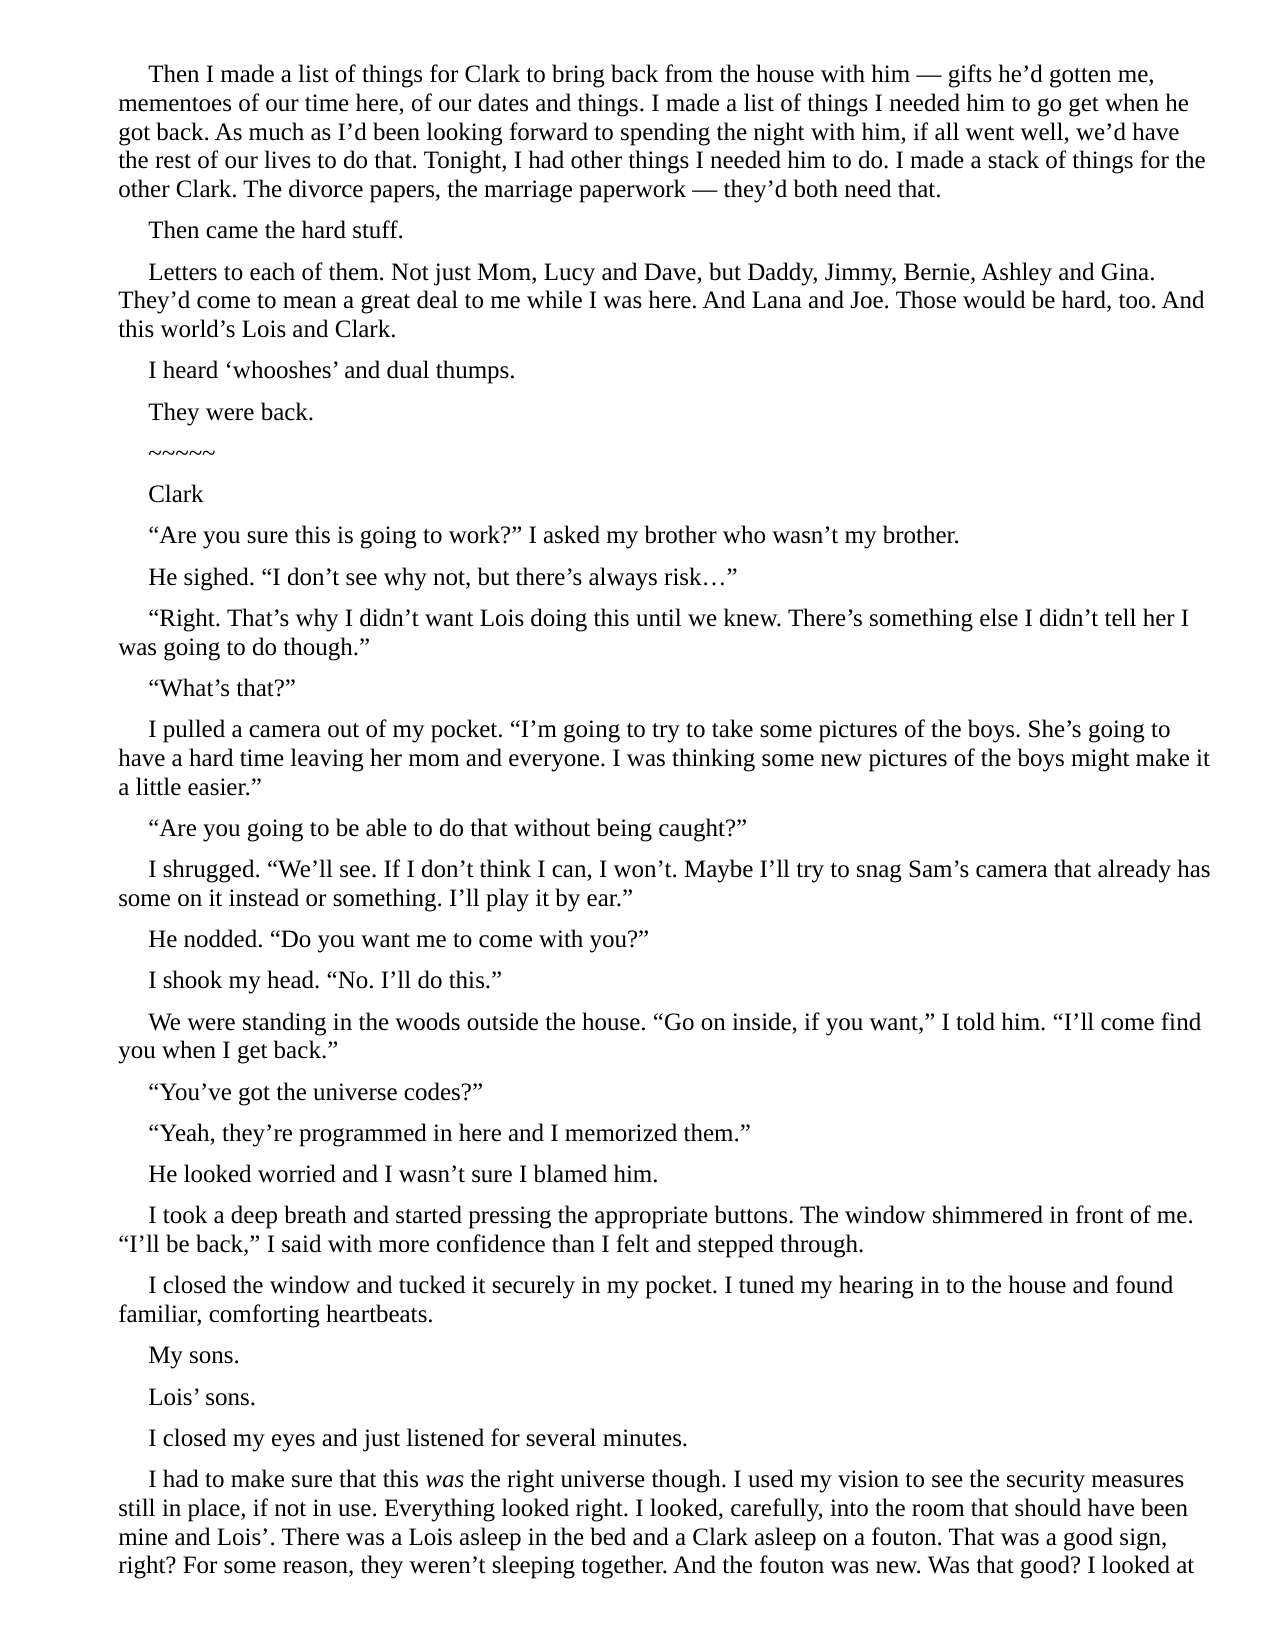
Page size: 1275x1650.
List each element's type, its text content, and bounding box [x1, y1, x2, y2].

text Then I made a list of things for Clark to bring back from the house with him — gifts he’d gotten me, mementoes of our time here, of our dates and things. I made a list of things I needed him to go get when he got back. As much as I’d been looking forward to spending the night with him, if all went well, we’d have the rest of our lives to do that. Tonight, I had other things I needed him to do. I made a stack of things for the other Clark. The divorce papers, the marriage paperwork — they’d both need that. [118, 59, 1216, 203]
text He sighed. “I don’t see why not, but there’s always risk…” [118, 562, 1216, 590]
text ~~~~~ [118, 438, 1216, 467]
text We were standing in the woods outside the house. “Go on inside, if you want,” I told him. “I’ll come find you when I get back.” [118, 1007, 1216, 1064]
text “Are you sure this is going to work?” I asked my brother who wasn’t my brother. [118, 520, 1216, 549]
text I shrugged. “We’ll see. If I don’t think I can, I won’t. Maybe I’ll try to snag Sam’s camera that already has some on it instead or something. I’ll play it by ear.” [118, 854, 1216, 912]
text Lois’ sons. [118, 1382, 1216, 1410]
text “What’s that?” [118, 673, 1216, 702]
text “Right. That’s why I didn’t want Lois doing this until we knew. There’s something else I didn’t tell her I was going to do though.” [118, 603, 1216, 660]
text I pulled a camera out of my pocket. “I’m going to try to take some pictures of the boys. She’s going to have a hard time leaving her mom and everyone. I was thinking some new pictures of the boys might make it a little easier.” [118, 714, 1216, 800]
text They were back. [118, 397, 1216, 425]
text I heard ‘whooshes’ and dual thumps. [118, 355, 1216, 384]
text My sons. [118, 1340, 1216, 1369]
text I took a deep breath and started pressing the appropriate buttons. The window shimmered in front of me. “I’ll be back,” I said with more confidence than I felt and stepped through. [118, 1200, 1216, 1258]
text “You’ve got the universe codes?” [118, 1077, 1216, 1105]
text I shook my head. “No. I’ll do this.” [118, 965, 1216, 994]
text He looked worried and I wasn’t sure I blamed him. [118, 1159, 1216, 1188]
text Letters to each of them. Not just Mom, Lucy and Dave, but Daddy, Jimmy, Bernie, Ashley and Gina. They’d come to mean a great deal to me while I was here. And Lana and Joe. Those would be hard, too. And this world’s Lois and Clark. [118, 257, 1216, 343]
text Then came the hard stuff. [118, 215, 1216, 244]
text “Are you going to be able to do that without being caught?” [118, 813, 1216, 842]
text Clark [118, 479, 1216, 508]
text I closed the window and tucked it securely in my pocket. I tuned my hearing in to the house and found familiar, comforting heartbeats. [118, 1270, 1216, 1328]
text I had to make sure that this was the right universe though. I used my vision to see the security measures still in place, if not in use. Everything looked right. I looked, carefully, into the room that should have been mine and Lois’. There was a Lois asleep in the bed and a Clark asleep on a fouton. That was a good sign, right? For some reason, they weren’t sleeping together. And the fouton was new. Was that good? I looked at [118, 1464, 1216, 1579]
text He nodded. “Do you want me to come with you?” [118, 924, 1216, 953]
text I closed my eyes and just listened for several minutes. [118, 1423, 1216, 1452]
text “Yeah, they’re programmed in here and I memorized them.” [118, 1118, 1216, 1147]
